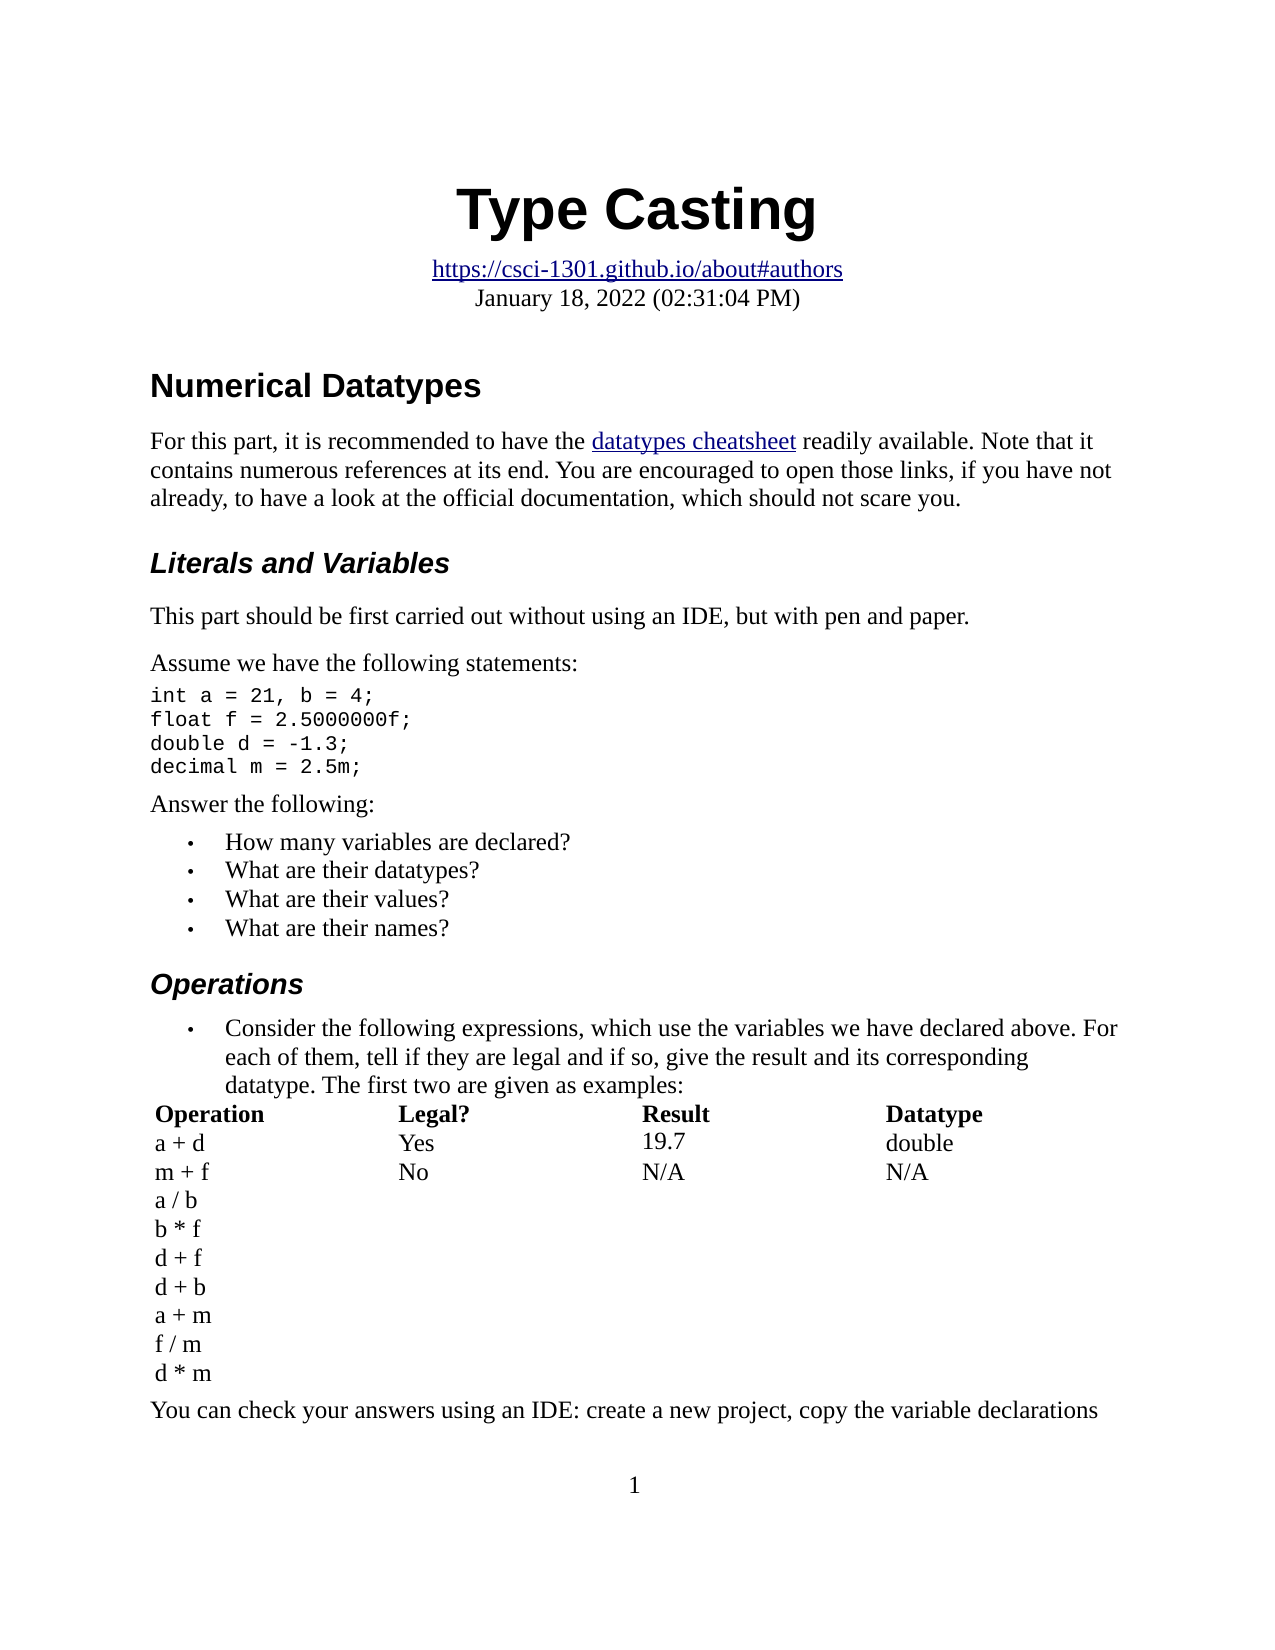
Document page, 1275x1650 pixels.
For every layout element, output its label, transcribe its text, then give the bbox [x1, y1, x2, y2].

table_cell [638, 1128, 881, 1157]
table_cell [394, 1329, 637, 1358]
text https://csci-1301.github.io/about#authors [150, 254, 1125, 283]
table_cell [394, 1300, 637, 1329]
text decimal m = 2.5m; [150, 756, 1125, 780]
table_cell [394, 1185, 637, 1214]
table_cell N/A [881, 1157, 1125, 1185]
table_cell [394, 1243, 637, 1272]
table_header Datatype [881, 1099, 1125, 1128]
table_cell [638, 1329, 881, 1358]
table_header Result [638, 1099, 881, 1128]
table_cell d + f [150, 1243, 394, 1272]
title Type Casting [150, 175, 1125, 242]
table_cell [881, 1185, 1125, 1214]
table_cell [394, 1214, 637, 1243]
text For this part, it is recommended to have the datatypes cheatsheet readily available. Note that it contains numerous references at its end. You are encouraged to open those links, if you have not already, to have a look at the official documentation, which should not scare you. [150, 426, 1125, 512]
text float f = 2.5000000f; [150, 709, 1125, 733]
subtitle Numerical Datatypes [150, 366, 1125, 404]
list Consider the following expressions, which use the variables we have declared above. For each of them, tell if they are legal and if so, give the result and its corresponding datatype. The first two are given as examples: [187, 1013, 1125, 1099]
text Assume we have the following statements: [150, 648, 1125, 677]
table_cell Yes [394, 1128, 637, 1157]
table_cell [638, 1214, 881, 1243]
table_cell [881, 1329, 1125, 1358]
table_cell b * f [150, 1214, 394, 1243]
table_cell [881, 1300, 1125, 1329]
text Answer the following: [150, 789, 1125, 818]
table_cell [638, 1243, 881, 1272]
table_cell [881, 1358, 1125, 1387]
table_cell [881, 1214, 1125, 1243]
table_cell d + b [150, 1272, 394, 1300]
text You can check your answers using an IDE: create a new project, copy the variable declarations [150, 1396, 1125, 1424]
subtitle Literals and Variables [150, 546, 1125, 580]
table_cell d * m [150, 1358, 394, 1387]
text January 18, 2022 (02:31:04 PM) [150, 283, 1125, 312]
table_cell a / b [150, 1185, 394, 1214]
table_cell a + d [150, 1128, 394, 1157]
subtitle Operations [150, 967, 1125, 1000]
table_cell f / m [150, 1329, 394, 1358]
table_cell [394, 1272, 637, 1300]
table_cell [394, 1358, 637, 1387]
text This part should be first carried out without using an IDE, but with pen and paper. [150, 601, 1125, 630]
table_cell No [394, 1157, 637, 1185]
table_cell a + m [150, 1300, 394, 1329]
list What are their values? [187, 884, 1125, 913]
table_header Operation [150, 1099, 394, 1128]
table_cell [638, 1185, 881, 1214]
list What are their datatypes? [187, 856, 1125, 884]
table_cell [638, 1272, 881, 1300]
text double d = -1.3; [150, 733, 1125, 756]
table_cell N/A [638, 1157, 881, 1185]
table_cell [881, 1272, 1125, 1300]
text int a = 21, b = 4; [150, 686, 1125, 709]
table_header Legal? [394, 1099, 637, 1128]
table_cell double [881, 1128, 1125, 1157]
table_cell [881, 1243, 1125, 1272]
list What are their names? [187, 913, 1125, 942]
list How many variables are declared? [187, 827, 1125, 856]
table_cell [638, 1358, 881, 1387]
table_cell m + f [150, 1157, 394, 1185]
table_cell [638, 1300, 881, 1329]
